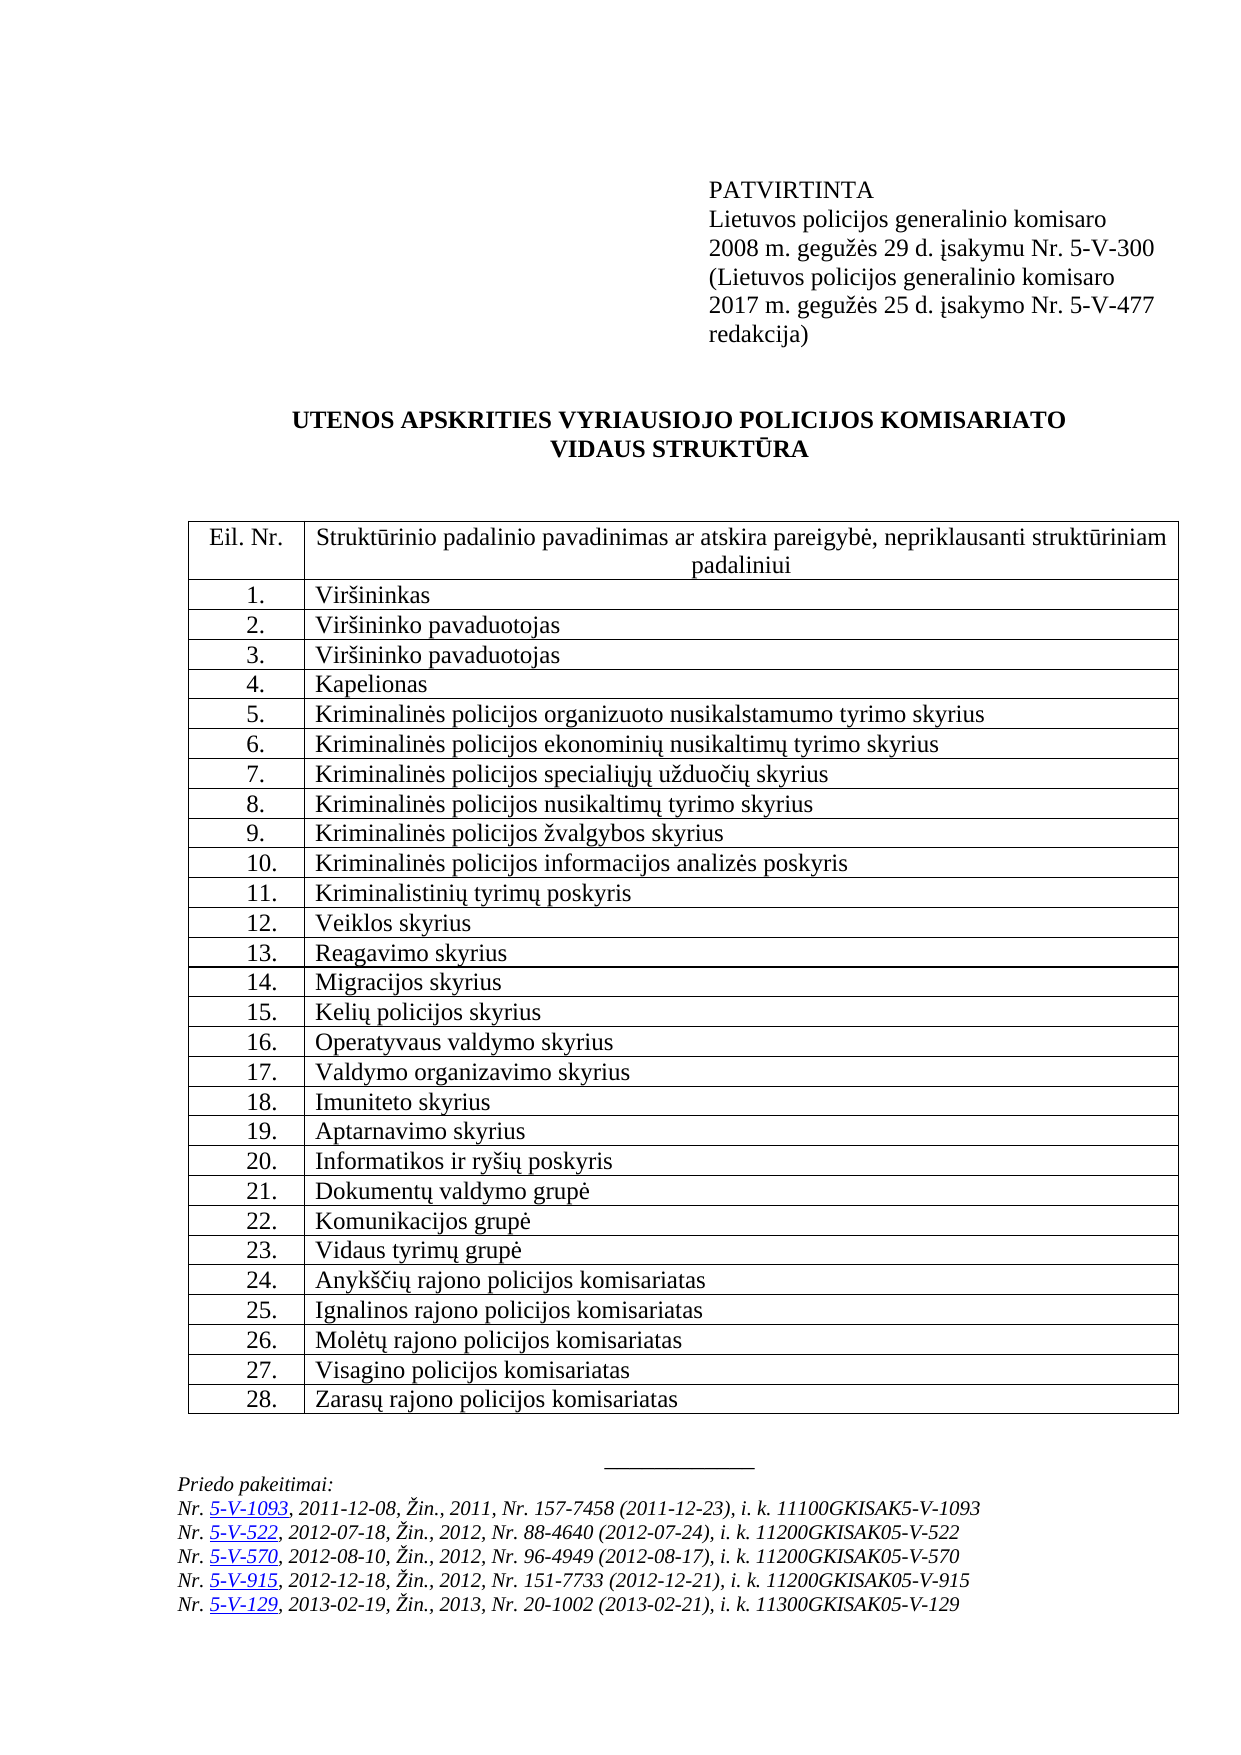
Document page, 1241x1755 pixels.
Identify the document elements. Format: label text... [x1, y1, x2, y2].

table_cell Ignalinos rajono policijos komisariatas [305, 1295, 1178, 1324]
table_cell 24. [189, 1265, 304, 1294]
table_cell Viršininkas [305, 580, 1178, 609]
table_cell 28. [189, 1385, 304, 1413]
text 2017 m. gegužės 25 d. įsakymo Nr. 5-V-477 [177, 291, 1181, 319]
table_cell Operatyvaus valdymo skyrius [305, 1027, 1178, 1056]
table_cell Kriminalinės policijos nusikaltimų tyrimo skyrius [305, 789, 1178, 817]
text VIDAUS STRUKTŪRA [177, 434, 1181, 463]
table_cell Kriminalinės policijos organizuoto nusikalstamumo tyrimo skyrius [305, 699, 1178, 728]
table_cell 27. [189, 1355, 304, 1383]
table_cell Visagino policijos komisariatas [305, 1355, 1178, 1383]
table_cell 23. [189, 1236, 304, 1264]
table_cell Viršininko pavaduotojas [305, 610, 1178, 639]
table_cell Veiklos skyrius [305, 908, 1178, 937]
table_cell 17. [189, 1057, 304, 1086]
table_cell Vidaus tyrimų grupė [305, 1236, 1178, 1264]
table_cell 13. [189, 938, 304, 966]
table_cell 21. [189, 1176, 304, 1205]
table_cell Informatikos ir ryšių poskyris [305, 1146, 1178, 1175]
table_cell 6. [189, 729, 304, 758]
table_cell Molėtų rajono policijos komisariatas [305, 1325, 1178, 1354]
table_cell 18. [189, 1087, 304, 1115]
table_cell Valdymo organizavimo skyrius [305, 1057, 1178, 1086]
table_cell Kelių policijos skyrius [305, 997, 1178, 1026]
text Nr. 5-V-1093, 2011-12-08, Žin., 2011, Nr. 157-7458 (2011-12-23), i. k. 11100GKISAK5-V-1093 [177, 1496, 1181, 1520]
table_cell 20. [189, 1146, 304, 1175]
text Priedo pakeitimai: [177, 1472, 1181, 1496]
table_cell Kriminalinės policijos specialiųjų užduočių skyrius [305, 759, 1178, 788]
text Nr. 5-V-570, 2012-08-10, Žin., 2012, Nr. 96-4949 (2012-08-17), i. k. 11200GKISAK05-V-570 [177, 1544, 1181, 1568]
table_cell 22. [189, 1206, 304, 1234]
table_cell 14. [189, 968, 304, 996]
table_cell Zarasų rajono policijos komisariatas [305, 1385, 1178, 1413]
text redakcija) [177, 319, 1181, 348]
table_cell 9. [189, 819, 304, 847]
table_cell 5. [189, 699, 304, 728]
table_cell 15. [189, 997, 304, 1026]
table_cell 2. [189, 610, 304, 639]
table_cell Imuniteto skyrius [305, 1087, 1178, 1115]
table_cell 25. [189, 1295, 304, 1324]
text PATVIRTINTA [177, 176, 1181, 204]
text Nr. 5-V-129, 2013-02-19, Žin., 2013, Nr. 20-1002 (2013-02-21), i. k. 11300GKISAK05-V-129 [177, 1592, 1181, 1616]
text 2008 m. gegužės 29 d. įsakymu Nr. 5-V-300 [177, 233, 1181, 262]
text UTENOS APSKRITIES VYRIAUSIOJO POLICIJOS KOMISARIATO [177, 406, 1181, 434]
table_cell 1. [189, 580, 304, 609]
table_cell Migracijos skyrius [305, 968, 1178, 996]
table_cell Anykščių rajono policijos komisariatas [305, 1265, 1178, 1294]
table_cell 4. [189, 670, 304, 698]
table_cell 12. [189, 908, 304, 937]
table_cell Viršininko pavaduotojas [305, 640, 1178, 668]
table_cell Kriminalistinių tyrimų poskyris [305, 878, 1178, 907]
text ____________ [177, 1443, 1181, 1472]
text (Lietuvos policijos generalinio komisaro [177, 262, 1181, 291]
table_cell 16. [189, 1027, 304, 1056]
table_cell Aptarnavimo skyrius [305, 1116, 1178, 1145]
table_cell 26. [189, 1325, 304, 1354]
table_cell Reagavimo skyrius [305, 938, 1178, 966]
table_cell Kriminalinės policijos ekonominių nusikaltimų tyrimo skyrius [305, 729, 1178, 758]
table_cell 8. [189, 789, 304, 817]
table_cell 7. [189, 759, 304, 788]
table_cell Kriminalinės policijos žvalgybos skyrius [305, 819, 1178, 847]
table_cell Komunikacijos grupė [305, 1206, 1178, 1234]
table_header Eil. Nr. [189, 522, 304, 579]
table_cell Kriminalinės policijos informacijos analizės poskyris [305, 848, 1178, 877]
table_cell Kapelionas [305, 670, 1178, 698]
table_cell 10. [189, 848, 304, 877]
table_cell 3. [189, 640, 304, 668]
table_cell 19. [189, 1116, 304, 1145]
text Nr. 5-V-915, 2012-12-18, Žin., 2012, Nr. 151-7733 (2012-12-21), i. k. 11200GKISAK05-V-915 [177, 1568, 1181, 1592]
table_cell Dokumentų valdymo grupė [305, 1176, 1178, 1205]
text Nr. 5-V-522, 2012-07-18, Žin., 2012, Nr. 88-4640 (2012-07-24), i. k. 11200GKISAK05-V-522 [177, 1520, 1181, 1544]
text Lietuvos policijos generalinio komisaro [177, 204, 1181, 233]
table_cell 11. [189, 878, 304, 907]
table_header Struktūrinio padalinio pavadinimas ar atskira pareigybė, nepriklausanti struktūriniam padaliniui [305, 522, 1178, 579]
